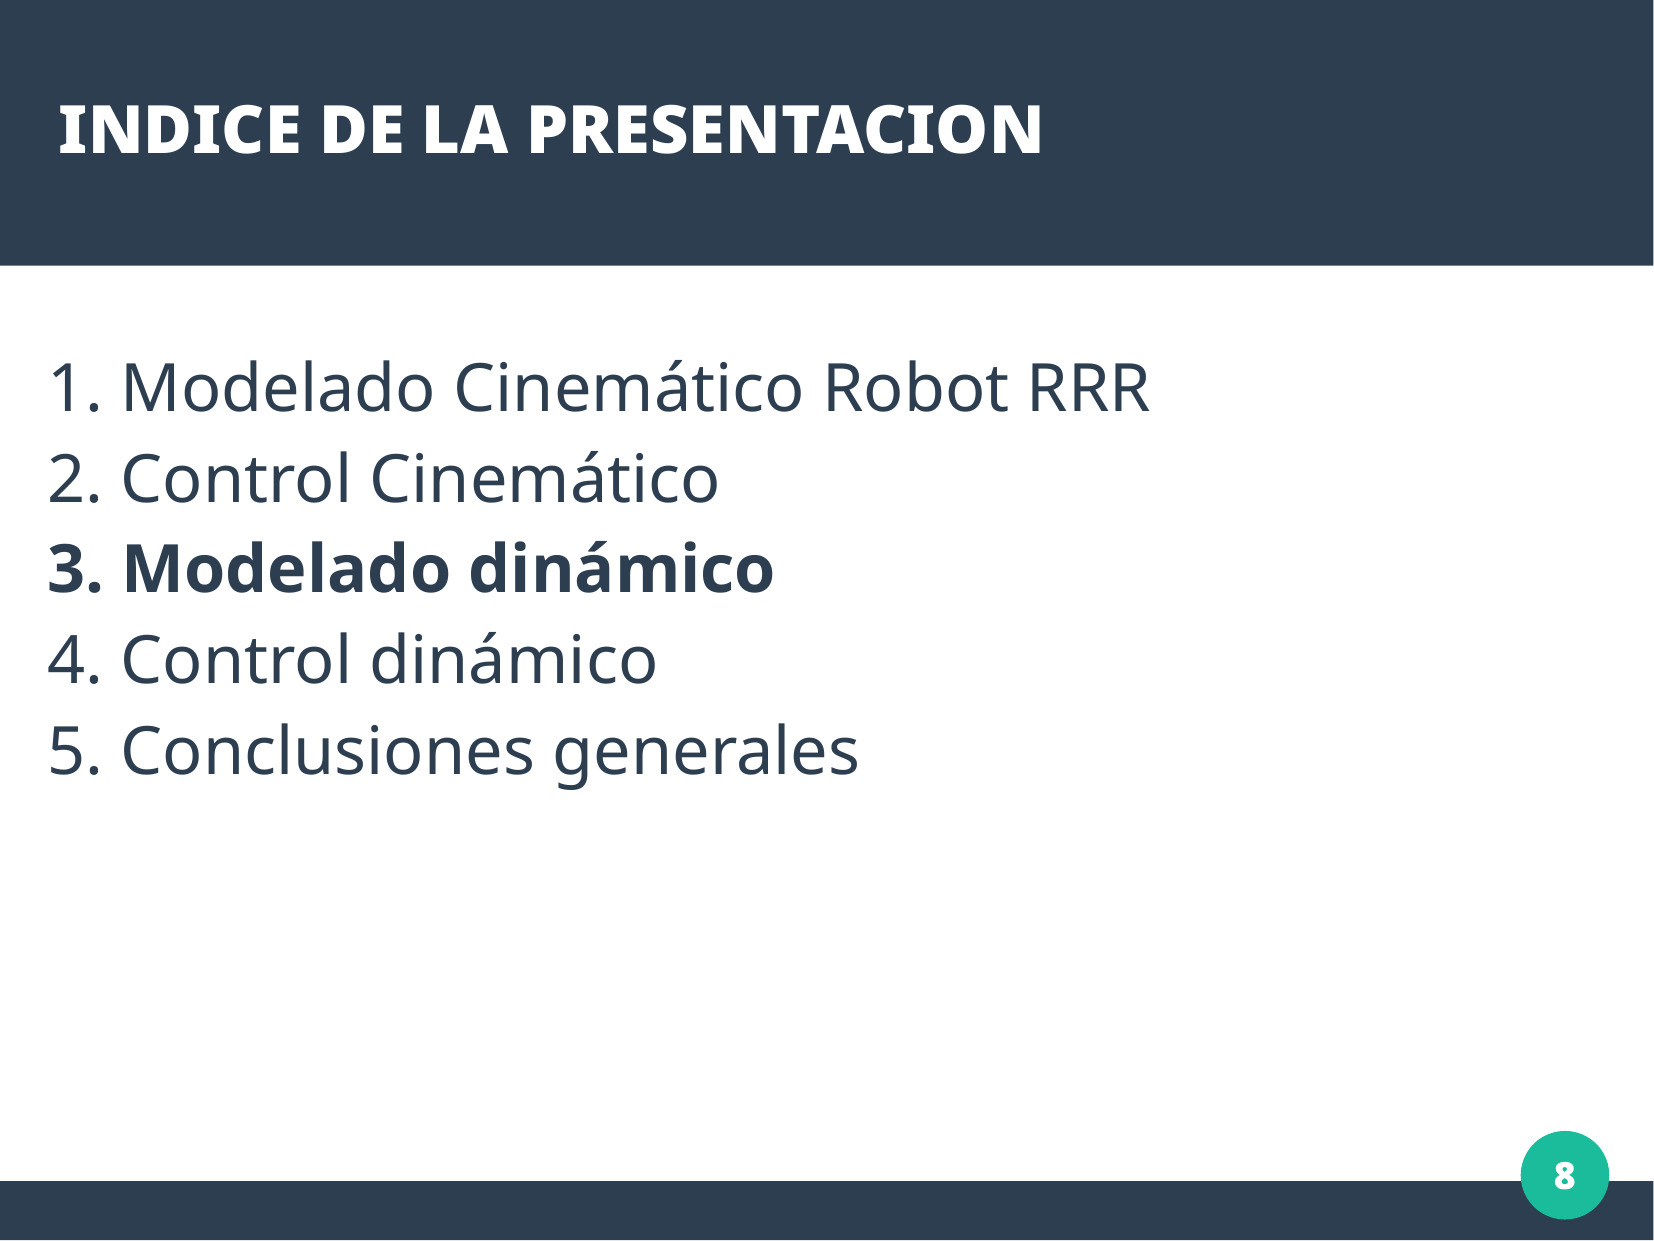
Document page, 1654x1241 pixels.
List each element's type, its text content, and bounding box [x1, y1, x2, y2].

subtitle 1. Modelado Cinemático Robot RRR 2. Control Cinemático 3. Modelado dinámico 4. Control dinámico 5. Conclusiones generales [47, 153, 1583, 981]
title INDICE DE LA PRESENTACION [59, 49, 1595, 207]
